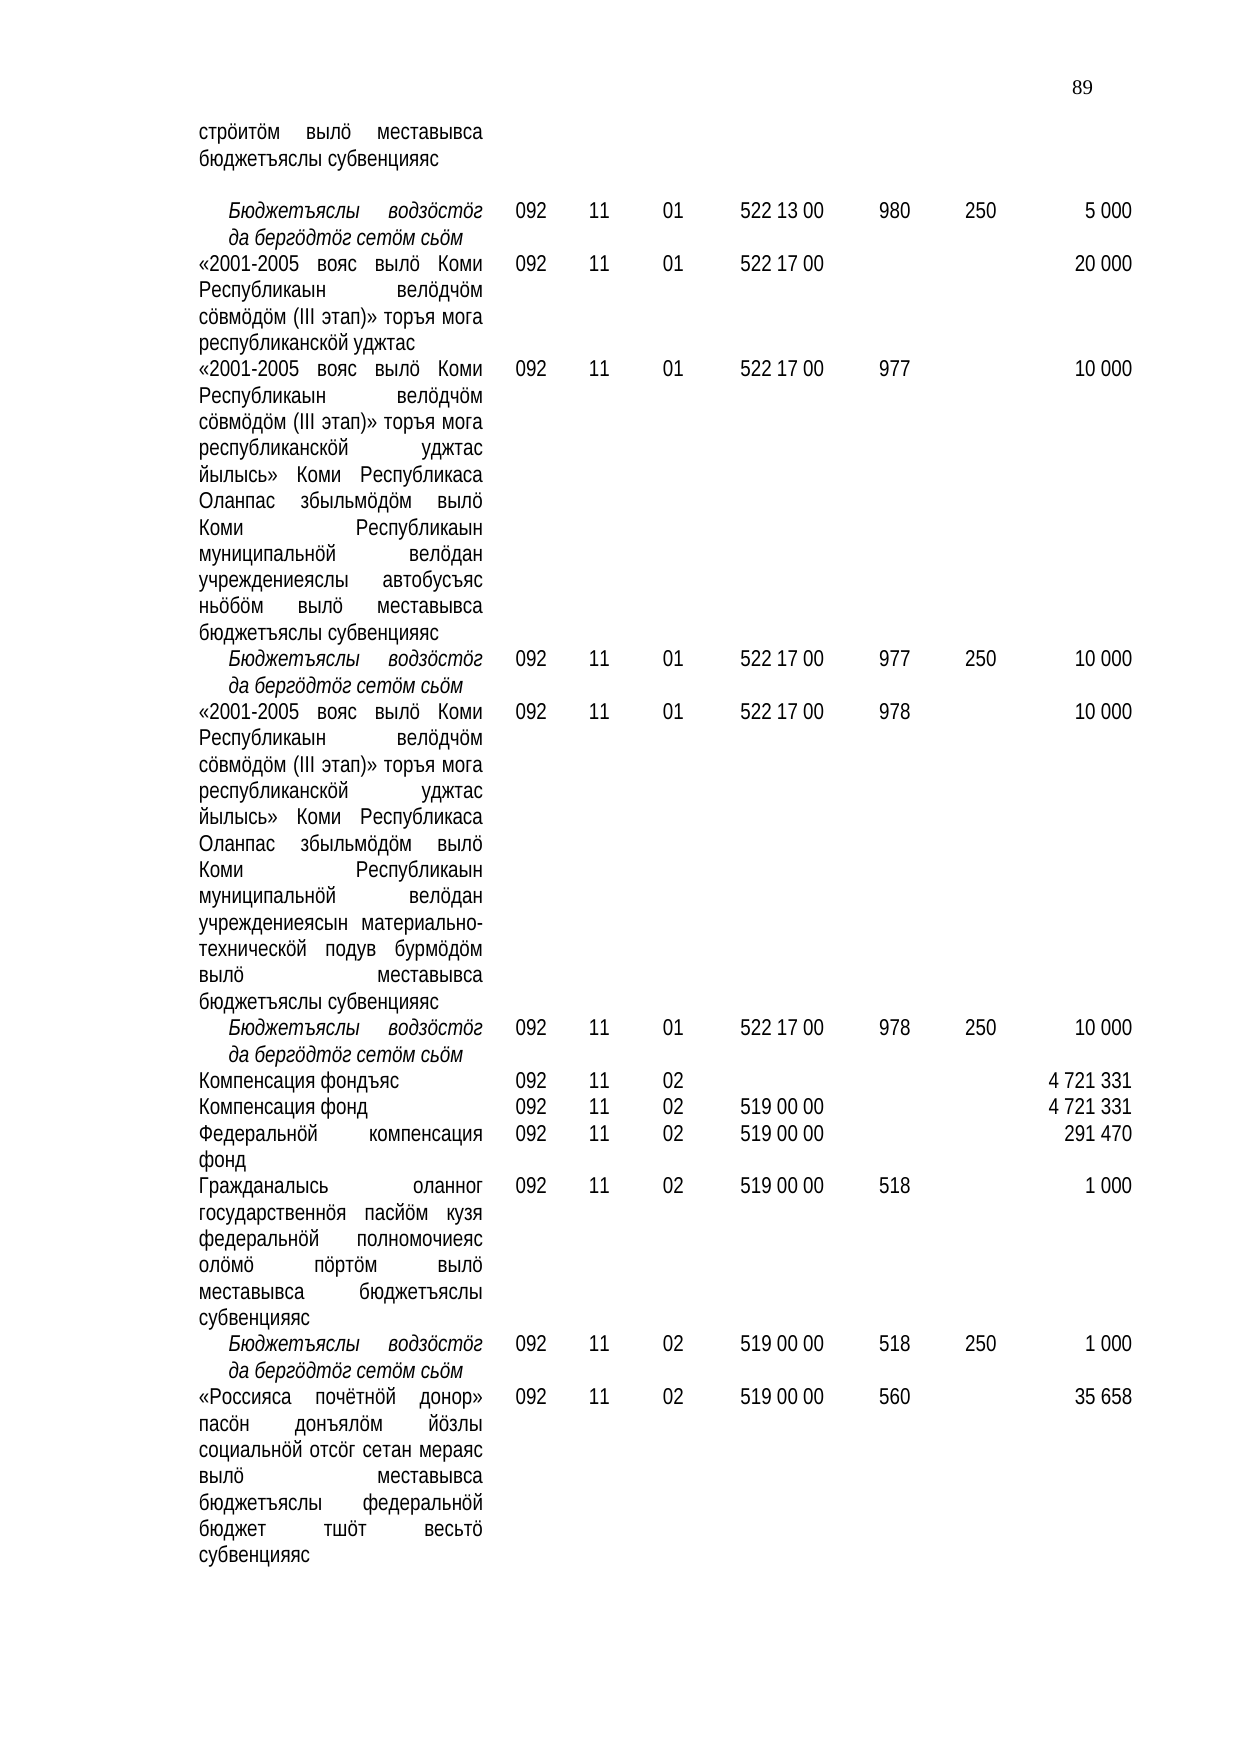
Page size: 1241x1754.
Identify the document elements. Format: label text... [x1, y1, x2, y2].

table_cell [849, 118, 941, 197]
table_cell 4 721 331 [1021, 1093, 1143, 1119]
table_cell 092 [494, 1330, 568, 1383]
table_cell 11 [568, 250, 631, 355]
table_cell [1143, 1120, 1240, 1172]
table_cell Компенсация фондъяс [188, 1067, 494, 1093]
table_cell [1143, 1014, 1240, 1067]
table_cell 092 [494, 197, 568, 250]
table_cell [716, 118, 848, 197]
table_cell Компенсация фонд [188, 1093, 494, 1119]
table_cell [1143, 250, 1240, 355]
table_cell 01 [631, 645, 716, 698]
table_cell 02 [631, 1172, 716, 1330]
table_cell 250 [941, 645, 1021, 698]
table_cell 092 [494, 1120, 568, 1172]
table_cell 092 [494, 698, 568, 1014]
table_cell [1143, 645, 1240, 698]
table_cell 522 17 00 [716, 1014, 848, 1067]
table_cell [849, 1067, 941, 1093]
table_cell 092 [494, 355, 568, 645]
table_cell 519 00 00 [716, 1383, 848, 1594]
table_cell 11 [568, 355, 631, 645]
table_cell [849, 1093, 941, 1119]
table_cell [1143, 1093, 1240, 1119]
table_cell 10 000 [1021, 698, 1143, 1014]
table_cell Федеральнöй компенсация фонд [188, 1120, 494, 1172]
table_cell [849, 250, 941, 355]
table_cell 35 658 [1021, 1383, 1143, 1594]
table_cell 02 [631, 1383, 716, 1594]
table_cell 11 [568, 645, 631, 698]
table_cell 10 000 [1021, 645, 1143, 698]
table_cell [1143, 1067, 1240, 1093]
table_cell [941, 1067, 1021, 1093]
table_cell 519 00 00 [716, 1172, 848, 1330]
table_cell [1143, 197, 1240, 250]
table_cell 1 000 [1021, 1172, 1143, 1330]
table_cell [1143, 1172, 1240, 1330]
table_cell [941, 355, 1021, 645]
table_cell [941, 1120, 1021, 1172]
table_cell 522 13 00 [716, 197, 848, 250]
table_cell 522 17 00 [716, 645, 848, 698]
table_cell 519 00 00 [716, 1120, 848, 1172]
table_cell 02 [631, 1093, 716, 1119]
table_cell Бюджетъяслы водзöстöг да бергöдтöг сетöм сьöм [188, 197, 494, 250]
table_cell 977 [849, 645, 941, 698]
table_cell 10 000 [1021, 1014, 1143, 1067]
table_cell [941, 698, 1021, 1014]
table_cell 11 [568, 1120, 631, 1172]
table_cell [849, 1120, 941, 1172]
table_cell 01 [631, 250, 716, 355]
table_cell 11 [568, 1014, 631, 1067]
table_cell «2001-2005 вояс вылö Коми Республикаын велöдчöм сöвмöдöм (III этап)» торъя мога республиканскöй уджтас йылысь» Коми Республикаса Оланпас збыльмöдöм вылö Коми Республикаын муниципальнöй велöдан учреждениеяслы автобусъяс ньöбöм вылö меставывса бюджетъяслы субвенцияяс [188, 355, 494, 645]
table_cell [1143, 1330, 1240, 1383]
table_cell Бюджетъяслы водзöстöг да бергöдтöг сетöм сьöм [188, 645, 494, 698]
table_cell 519 00 00 [716, 1093, 848, 1119]
table_cell 20 000 [1021, 250, 1143, 355]
table_cell 11 [568, 197, 631, 250]
table_cell 092 [494, 645, 568, 698]
table_cell [716, 1067, 848, 1093]
table_cell 02 [631, 1330, 716, 1383]
table_cell [568, 118, 631, 197]
table_cell [941, 1093, 1021, 1119]
table_cell 01 [631, 355, 716, 645]
table_cell 250 [941, 197, 1021, 250]
table_cell 01 [631, 1014, 716, 1067]
table_cell 02 [631, 1120, 716, 1172]
table_cell 522 17 00 [716, 355, 848, 645]
table_cell «Россияса почётнöй донор» пасöн донъялöм йöзлы социальнöй отсöг сетан мераяс вылö меставывса бюджетъяслы федеральнöй бюджет тшöт весьтö субвенцияяс [188, 1383, 494, 1594]
table_cell 11 [568, 1383, 631, 1594]
table_cell 522 17 00 [716, 250, 848, 355]
table_cell [631, 118, 716, 197]
table_cell 1 000 [1021, 1330, 1143, 1383]
table_cell 092 [494, 250, 568, 355]
table_cell 291 470 [1021, 1120, 1143, 1172]
table_cell 11 [568, 1067, 631, 1093]
table_cell 092 [494, 1093, 568, 1119]
table_cell Бюджетъяслы водзöстöг да бергöдтöг сетöм сьöм [188, 1014, 494, 1067]
table_cell [941, 1383, 1021, 1594]
table_cell 978 [849, 698, 941, 1014]
table_cell стрöитöм вылö меставывса бюджетъяслы субвенцияяс [188, 118, 494, 197]
table_cell 980 [849, 197, 941, 250]
table_cell [1143, 1383, 1240, 1594]
table_cell Бюджетъяслы водзöстöг да бергöдтöг сетöм сьöм [188, 1330, 494, 1383]
table_cell 978 [849, 1014, 941, 1067]
table_cell [1143, 355, 1240, 645]
table_cell [1143, 118, 1240, 197]
table_cell [941, 118, 1021, 197]
table_cell [1143, 698, 1240, 1014]
table_cell 092 [494, 1383, 568, 1594]
table_cell 02 [631, 1067, 716, 1093]
table_cell 5 000 [1021, 197, 1143, 250]
table_cell [941, 250, 1021, 355]
table_cell 519 00 00 [716, 1330, 848, 1383]
table_cell Гражданалысь оланног государственнöя пасйöм кузя федеральнöй полномочиеяс олöмö пöртöм вылö меставывса бюджетъяслы субвенцияяс [188, 1172, 494, 1330]
table_cell 4 721 331 [1021, 1067, 1143, 1093]
table_cell 250 [941, 1014, 1021, 1067]
table_cell 518 [849, 1172, 941, 1330]
table_cell 518 [849, 1330, 941, 1383]
table_cell 092 [494, 1172, 568, 1330]
table_cell 11 [568, 698, 631, 1014]
table_cell 11 [568, 1093, 631, 1119]
table_cell 11 [568, 1172, 631, 1330]
table_cell 092 [494, 1014, 568, 1067]
table_cell 01 [631, 197, 716, 250]
table_cell 11 [568, 1330, 631, 1383]
table_cell [494, 118, 568, 197]
table_cell 560 [849, 1383, 941, 1594]
table_cell [941, 1172, 1021, 1330]
table_cell 092 [494, 1067, 568, 1093]
table_cell [1021, 118, 1143, 197]
table_cell 522 17 00 [716, 698, 848, 1014]
table_cell 01 [631, 698, 716, 1014]
table_cell «2001-2005 вояс вылö Коми Республикаын велöдчöм сöвмöдöм (III этап)» торъя мога республиканскöй уджтас йылысь» Коми Республикаса Оланпас збыльмöдöм вылö Коми Республикаын муниципальнöй велöдан учреждениеясын материально-техническöй подув бурмöдöм вылö меставывса бюджетъяслы субвенцияяс [188, 698, 494, 1014]
table_cell 10 000 [1021, 355, 1143, 645]
table_cell «2001-2005 вояс вылö Коми Республикаын велöдчöм сöвмöдöм (III этап)» торъя мога республиканскöй уджтас [188, 250, 494, 355]
table_cell 250 [941, 1330, 1021, 1383]
table_cell 977 [849, 355, 941, 645]
